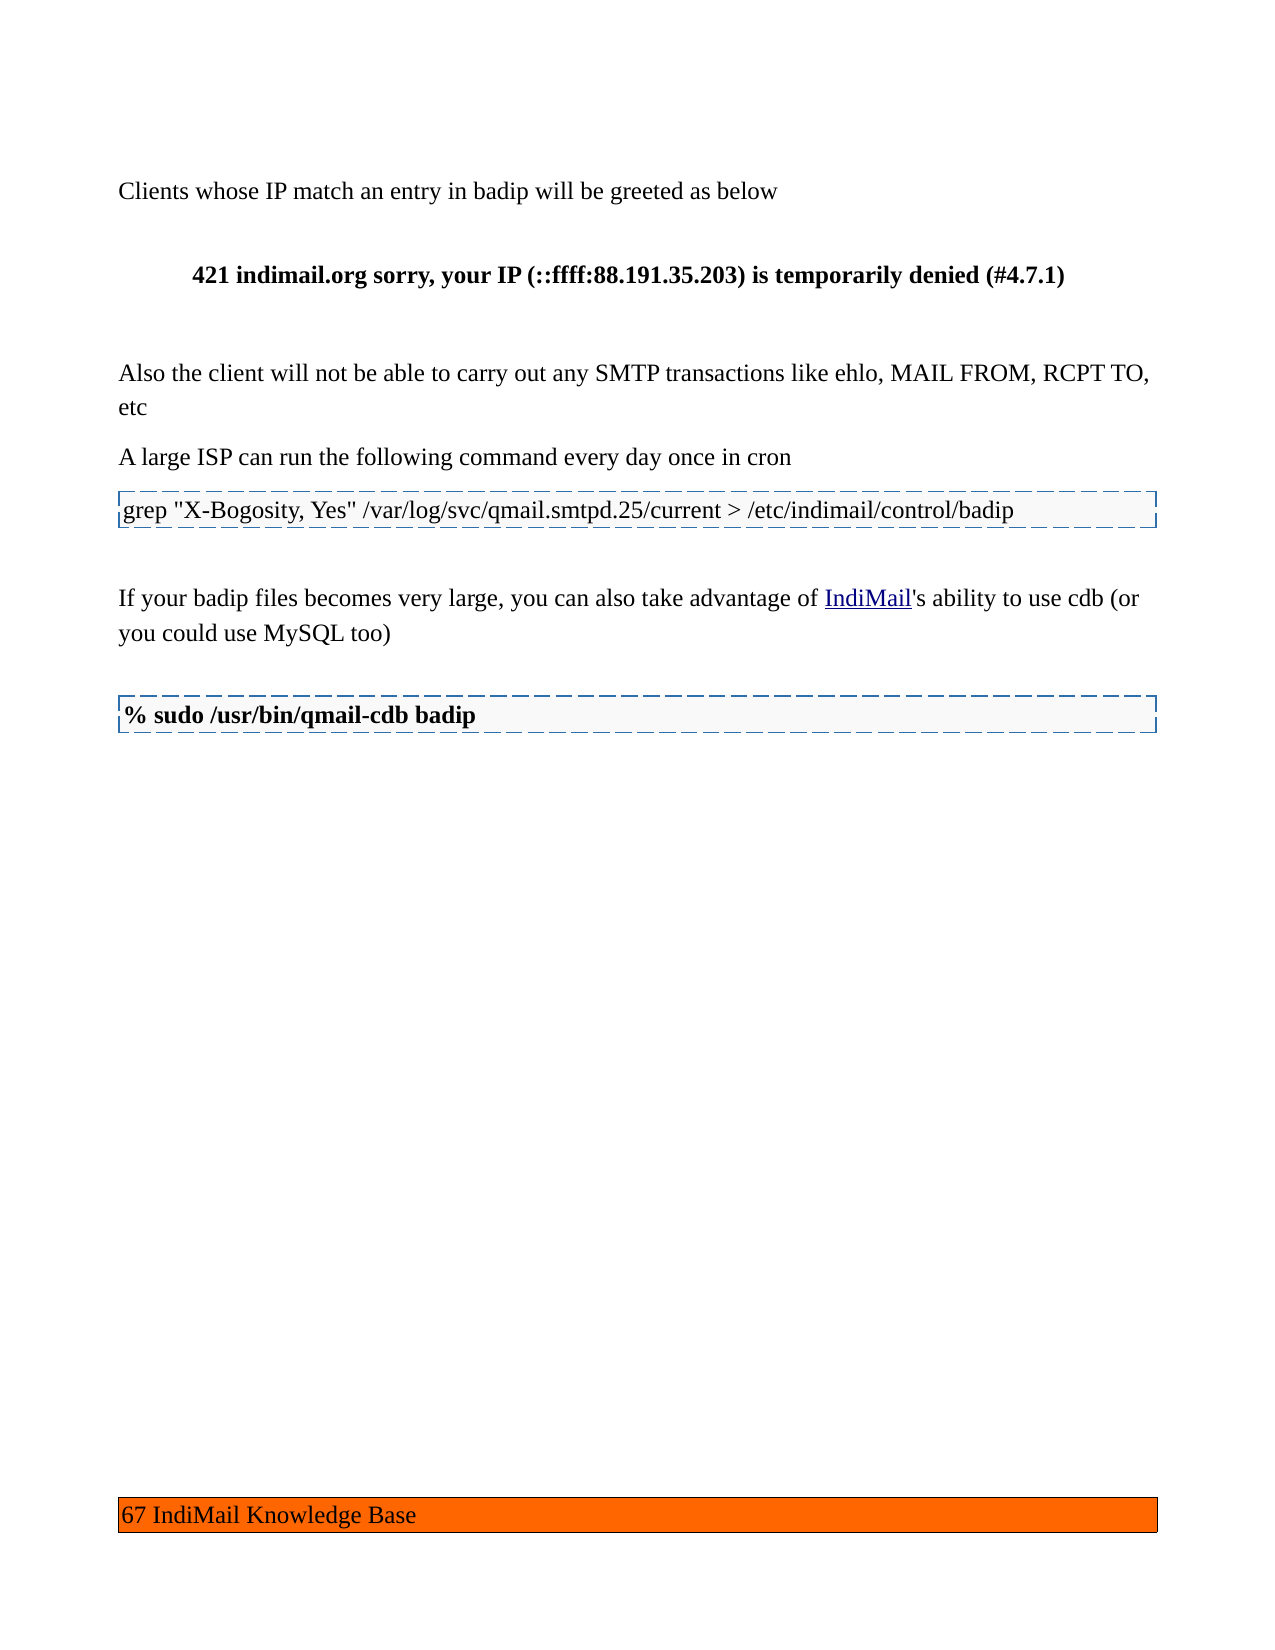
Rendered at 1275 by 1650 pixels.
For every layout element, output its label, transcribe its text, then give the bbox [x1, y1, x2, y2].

text Clients whose IP match an entry in badip will be greeted as below [118, 176, 1157, 205]
text A large ISP can run the following command every day once in cron [118, 442, 1157, 470]
text Also the client will not be able to carry out any SMTP transactions like ehlo, MAIL FROM, RCPT TO, etc [118, 358, 1157, 421]
text If your badip files becomes very large, you can also take advantage of IndiMail's ability to use cdb (or you could use MySQL too) [118, 583, 1157, 646]
text % sudo /usr/bin/qmail-cdb badip [118, 695, 1157, 733]
text 421 indimail.org sorry, your IP (::ffff:88.191.35.203) is temporarily denied (#4.7.1) [192, 225, 1157, 289]
text grep "X-Bogosity, Yes" /var/log/svc/qmail.smtpd.25/current > /etc/indimail/control/badip [118, 491, 1157, 528]
